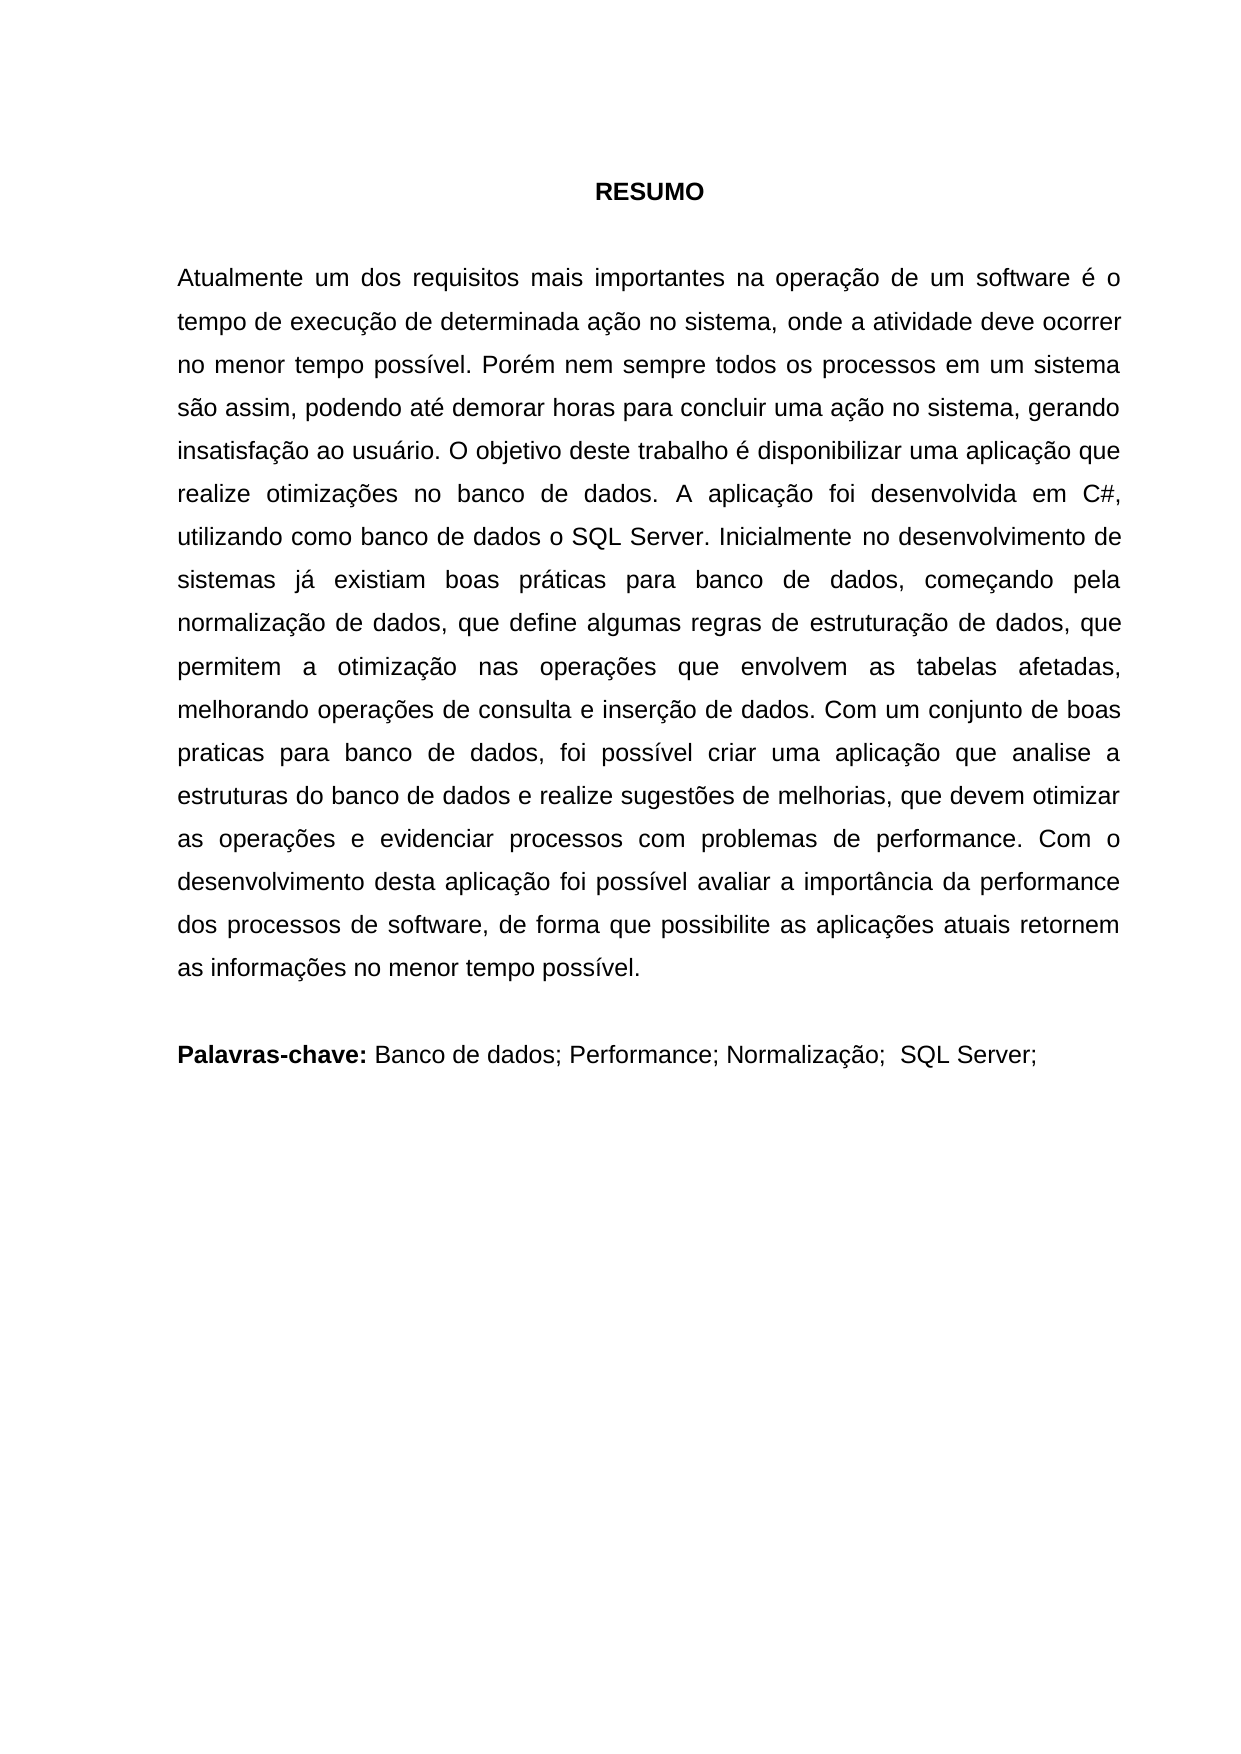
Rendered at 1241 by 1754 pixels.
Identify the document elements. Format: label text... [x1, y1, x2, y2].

text Atualmente um dos requisitos mais importantes na operação de um software é o tempo de execução de determinada ação no sistema, onde a atividade deve ocorrer no menor tempo possível. Porém nem sempre todos os processos em um sistema são assim, podendo até demorar horas para concluir uma ação no sistema, gerando insatisfação ao usuário. O objetivo deste trabalho é disponibilizar uma aplicação que realize otimizações no banco de dados. A aplicação foi desenvolvida em C#, utilizando como banco de dados o SQL Server. Inicialmente no desenvolvimento de sistemas já existiam boas práticas para banco de dados, começando pela normalização de dados, que define algumas regras de estruturação de dados, que permitem a otimização nas operações que envolvem as tabelas afetadas, melhorando operações de consulta e inserção de dados. Com um conjunto de boas praticas para banco de dados, foi possível criar uma aplicação que analise a estruturas do banco de dados e realize sugestões de melhorias, que devem otimizar as operações e evidenciar processos com problemas de performance. Com o desenvolvimento desta aplicação foi possível avaliar a importância da performance dos processos de software, de forma que possibilite as aplicações atuais retornem as informações no menor tempo possível. [177, 263, 1122, 982]
text Palavras-chave: Banco de dados; Performance; Normalização; SQL Server; [177, 1039, 1122, 1068]
text RESUMO [177, 177, 1122, 206]
